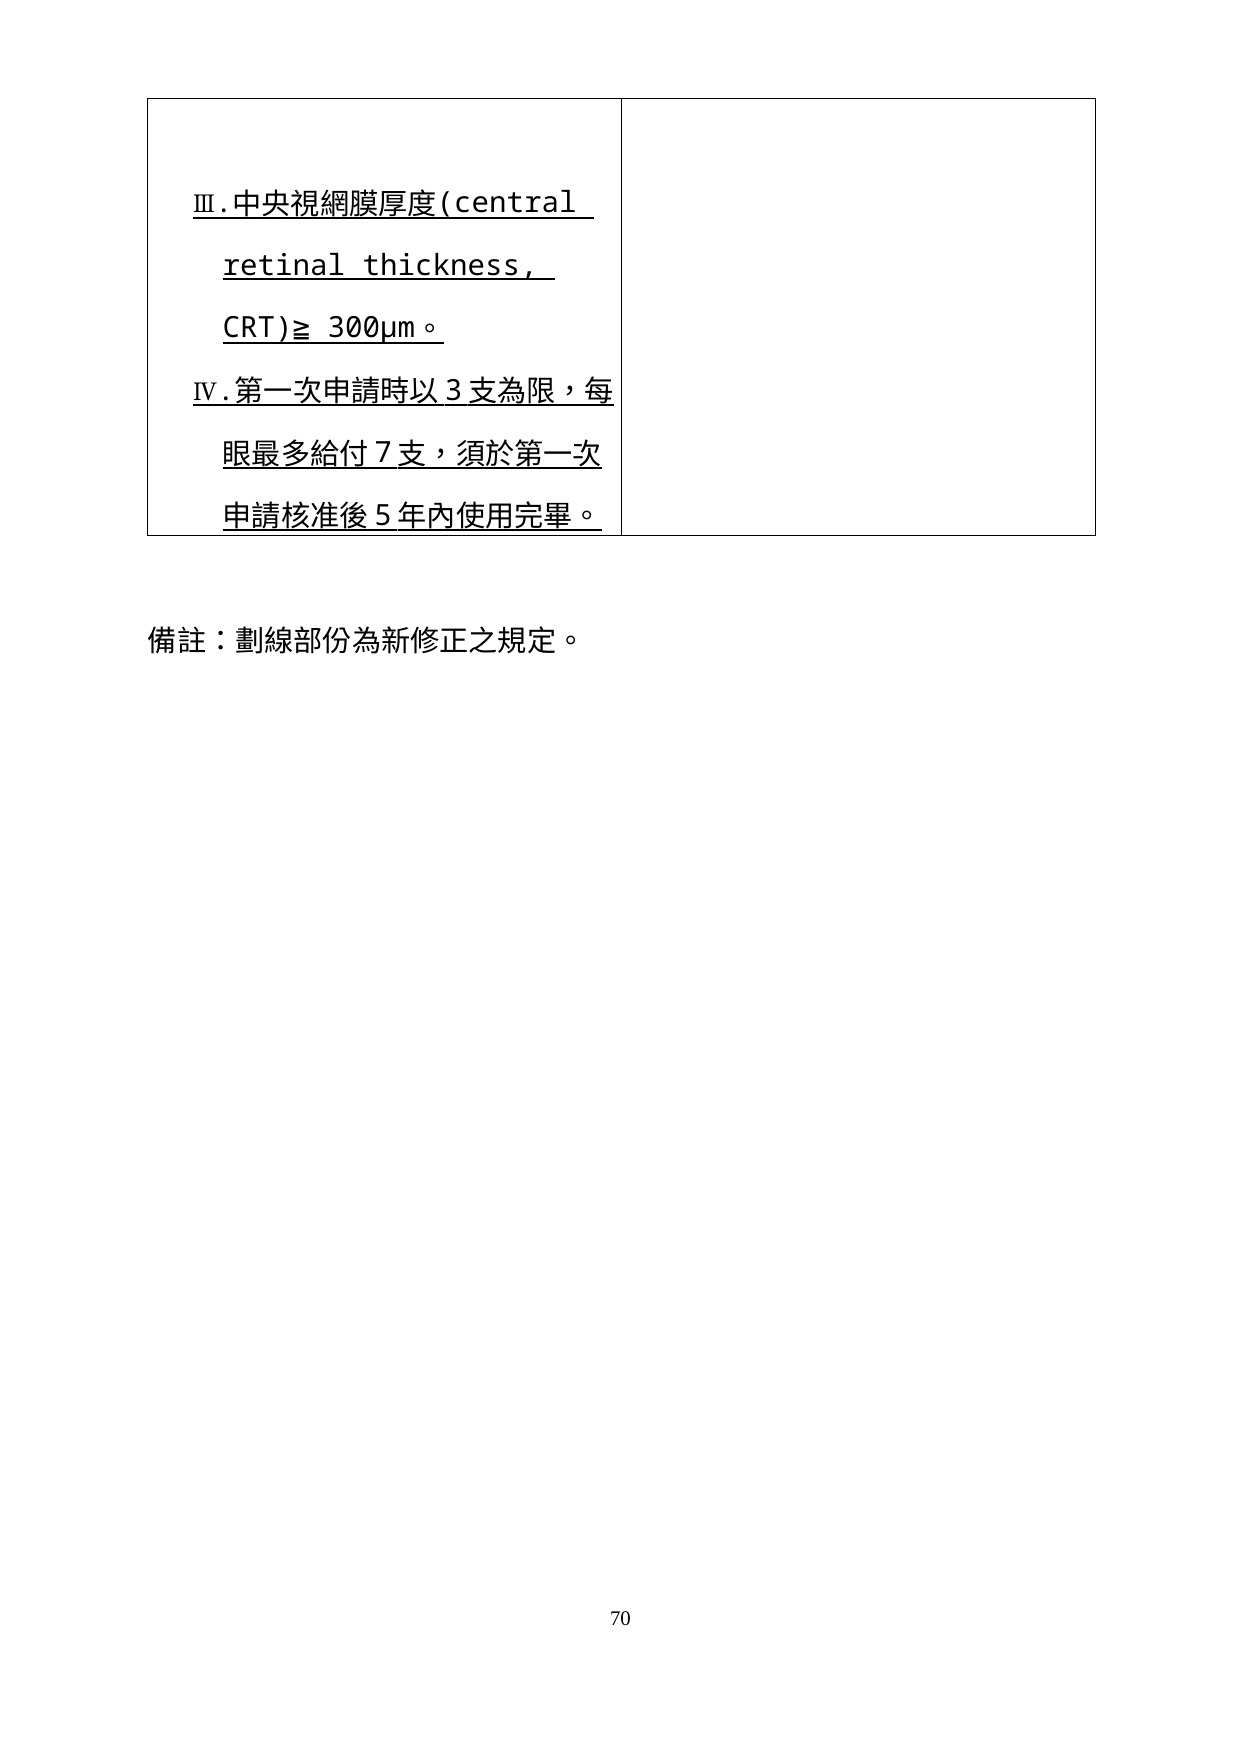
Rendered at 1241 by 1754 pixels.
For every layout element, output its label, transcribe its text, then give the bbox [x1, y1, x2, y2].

table_cell [622, 99, 1095, 535]
table_cell Ⅲ.中央視網膜厚度(central retinal thickness, CRT)≧ 300μm。 Ⅳ.第一次申請時以3支為限，每眼最多給付7支，須於第一次申請核准後5年內使用完畢。 [148, 99, 621, 535]
text 備註：劃線部份為新修正之規定。 [148, 597, 1092, 660]
